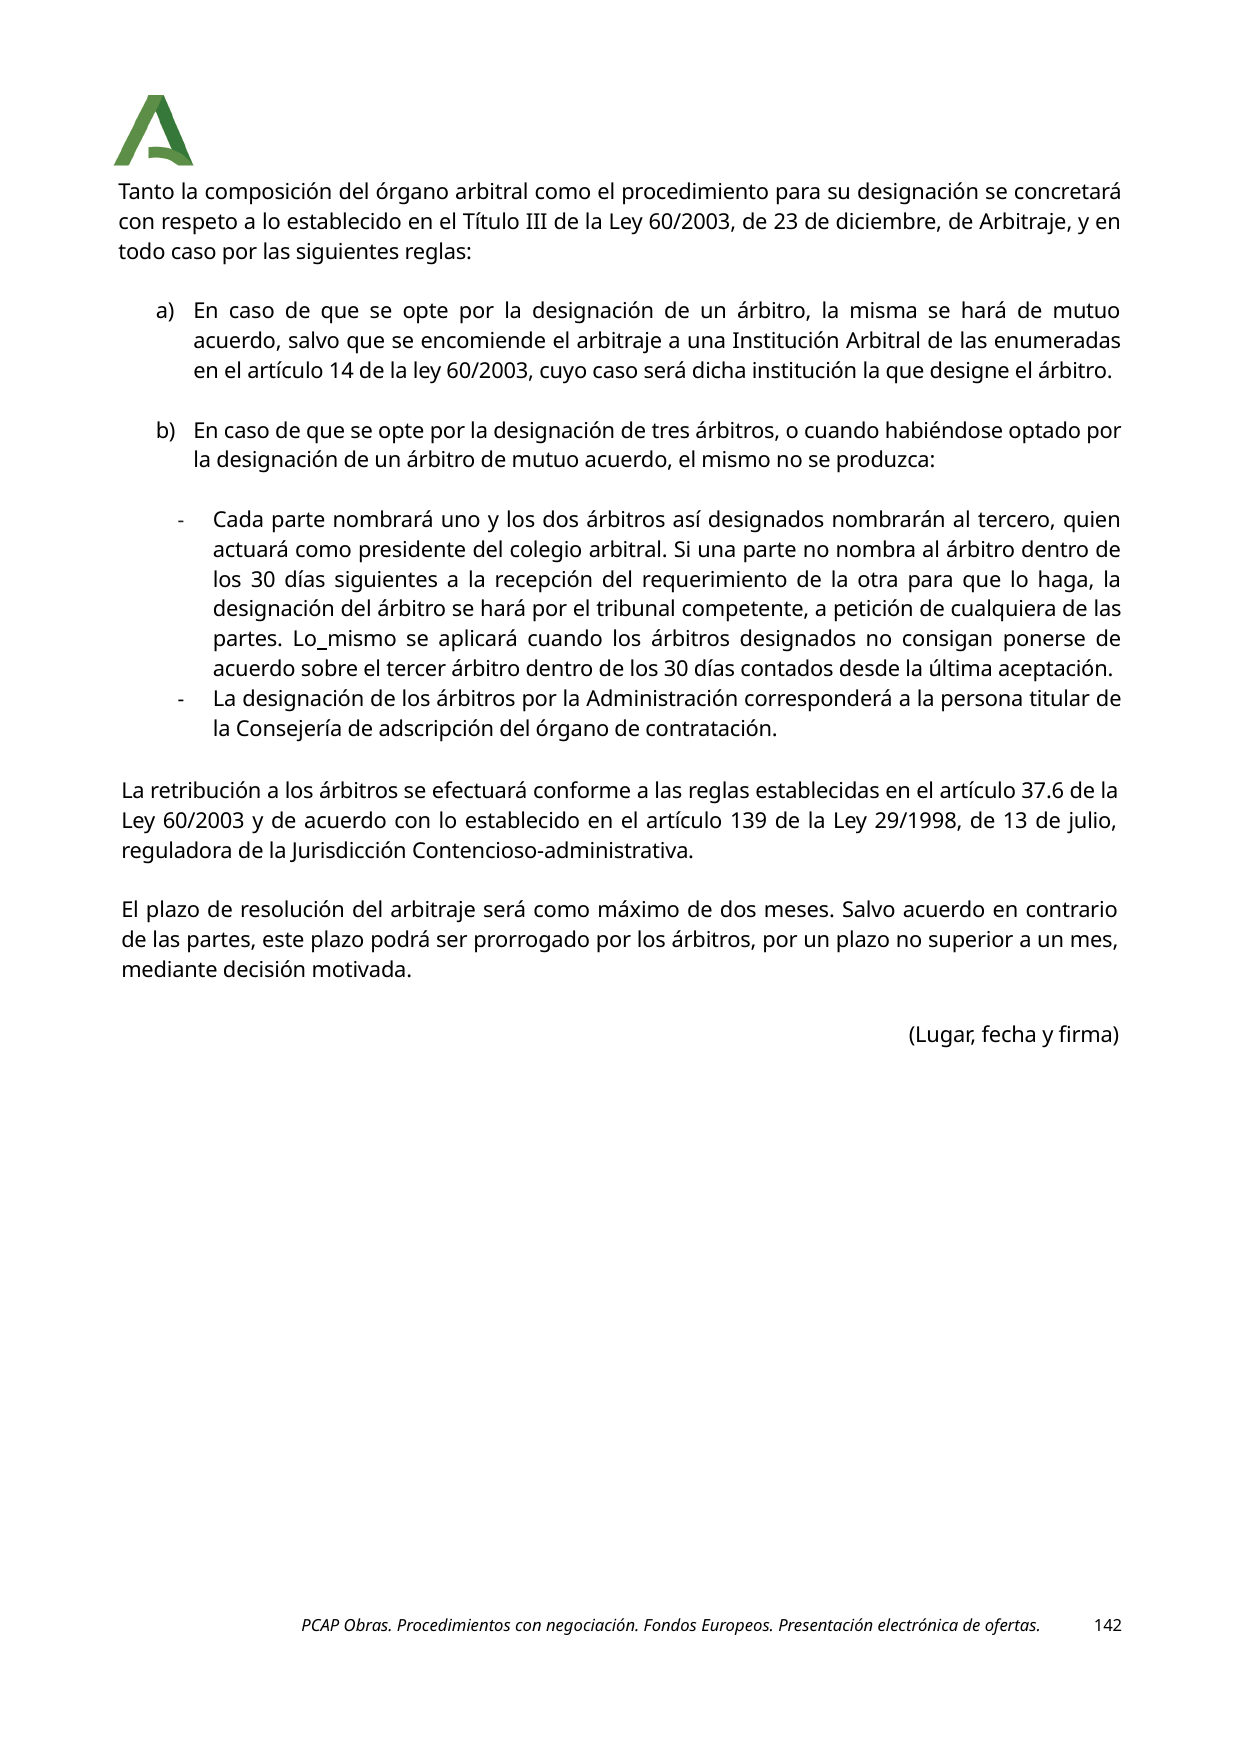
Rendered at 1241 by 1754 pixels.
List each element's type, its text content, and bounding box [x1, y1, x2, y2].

text El plazo de resolución del arbitraje será como máximo de dos meses. Salvo acuerdo en contrario de las partes, este plazo podrá ser prorrogado por los árbitros, por un plazo no superior a un mes, mediante decisión motivada. [118, 894, 1122, 987]
list En caso de que se opte por la designación de tres árbitros, o cuando habiéndose optado por la designación de un árbitro de mutuo acuerdo, el mismo no se produzca: [156, 415, 1122, 474]
list Cada parte nombrará uno y los dos árbitros así designados nombrarán al tercero, quien actuará como presidente del colegio arbitral. Si una parte no nombra al árbitro dentro de los 30 días siguientes a la recepción del requerimiento de la otra para que lo haga, la designación del árbitro se hará por el tribunal competente, a petición de cualquiera de las partes. Lo mismo se aplicará cuando los árbitros designados no consigan ponerse de acuerdo sobre el tercer árbitro dentro de los 30 días contados desde la última aceptación. [177, 504, 1122, 683]
text Tanto la composición del órgano arbitral como el procedimiento para su designación se concretará con respeto a lo establecido en el Título III de la Ley 60/2003, de 23 de diciembre, de Arbitraje, y en todo caso por las siguientes reglas: [118, 176, 1122, 266]
text (Lugar, fecha y firma) [118, 1019, 1122, 1049]
picture [109, 90, 198, 170]
list En caso de que se opte por la designación de un árbitro, la misma se hará de mutuo acuerdo, salvo que se encomiende el arbitraje a una Institución Arbitral de las enumeradas en el artículo 14 de la ley 60/2003, cuyo caso será dicha institución la que designe el árbitro. [156, 296, 1122, 385]
text La retribución a los árbitros se efectuará conforme a las reglas establecidas en el artículo 37.6 de la Ley 60/2003 y de acuerdo con lo establecido en el artículo 139 de la Ley 29/1998, de 13 de julio, reguladora de la Jurisdicción Contencioso-administrativa. [118, 772, 1122, 864]
list La designación de los árbitros por la Administración corresponderá a la persona titular de la Consejería de adscripción del órgano de contratación. [177, 683, 1122, 742]
